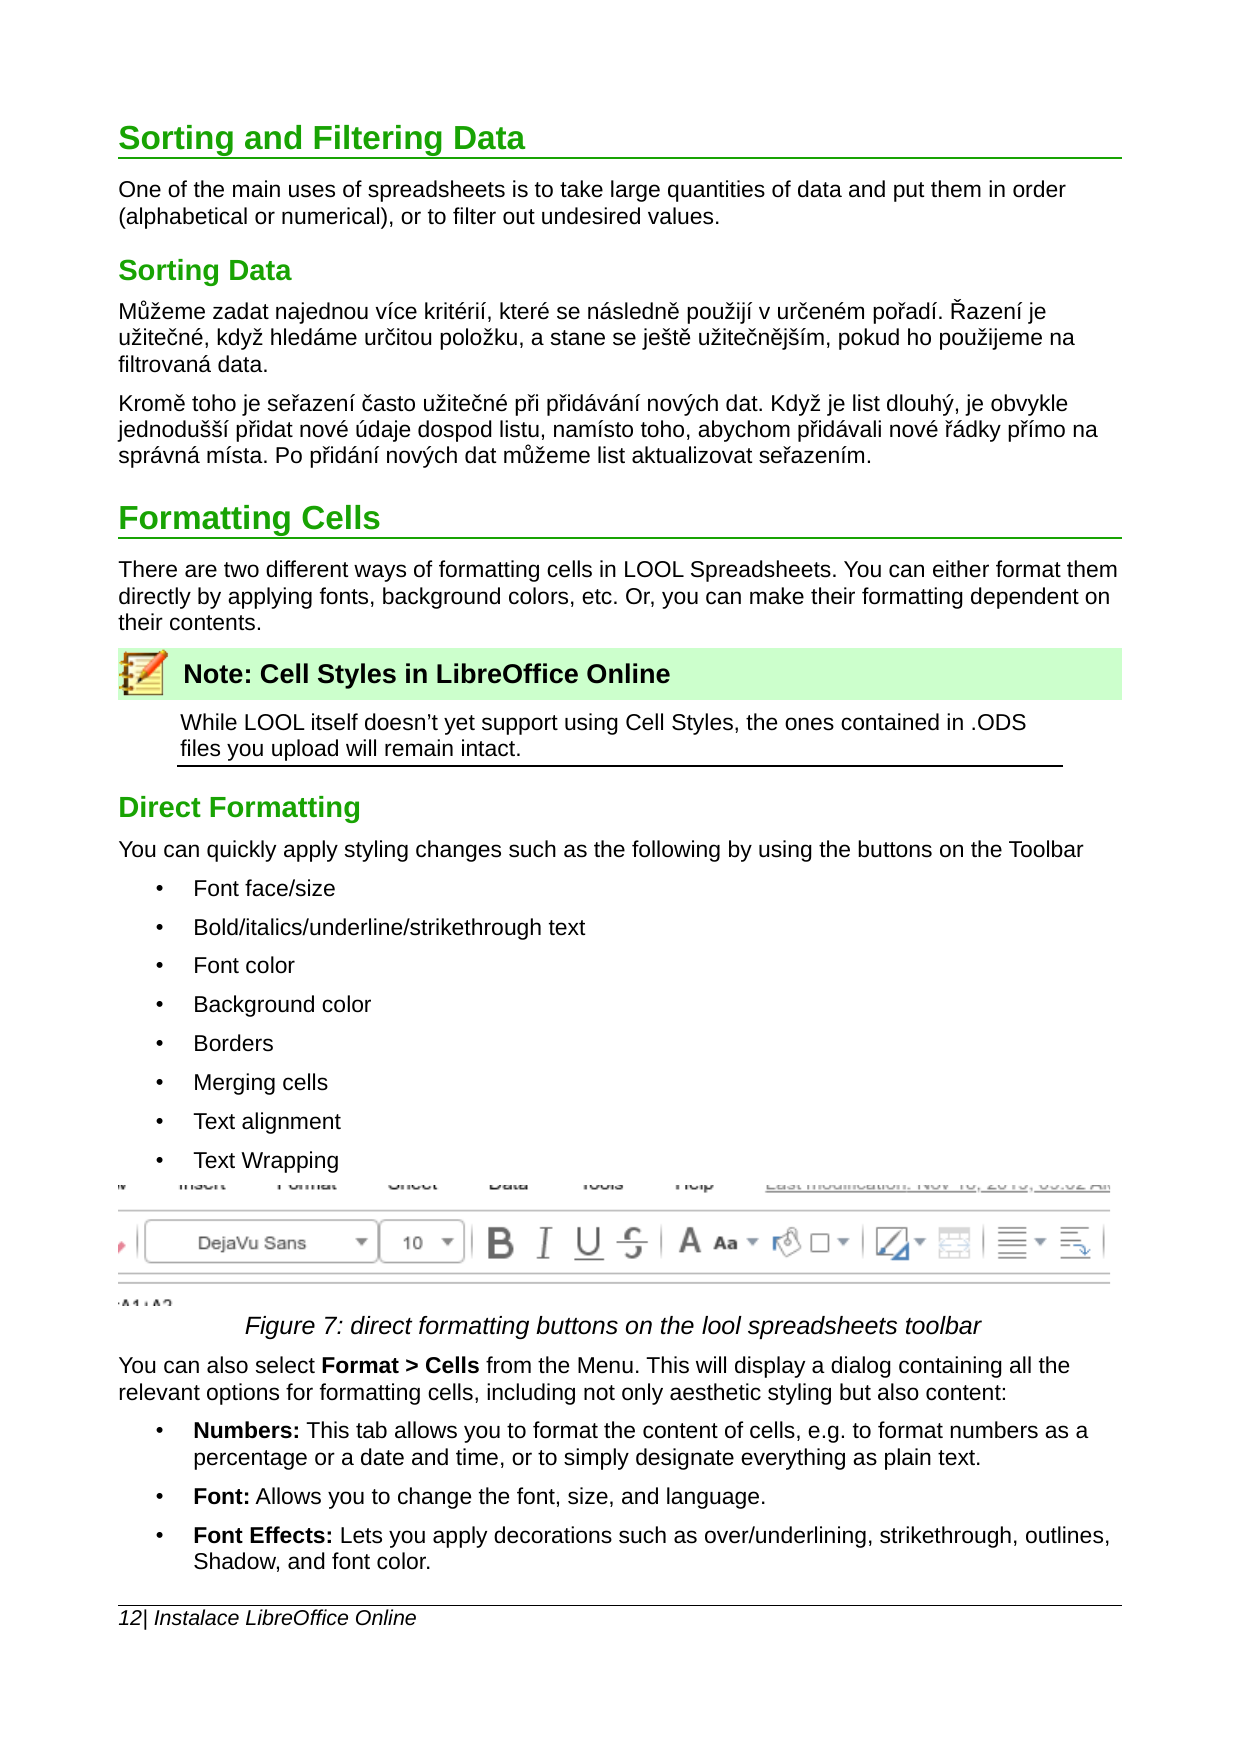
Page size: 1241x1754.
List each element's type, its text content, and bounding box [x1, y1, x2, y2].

text Můžeme zadat najednou více kritérií, které se následně použijí v určeném pořadí. Řazení je užitečné, když hledáme určitou položku, a stane se ještě užitečnějším, pokud ho použijeme na filtrovaná data. [118, 298, 1122, 377]
list Numbers: This tab allows you to format the content of cells, e.g. to format numbers as a percentage or a date and time, or to simply designate everything as plain text. [156, 1417, 1122, 1470]
list Background color [156, 991, 1122, 1017]
list Bold/italics/underline/strikethrough text [156, 913, 1122, 940]
subtitle Sorting Data [118, 253, 1122, 286]
text While LOOL itself doesn’t yet support using Cell Styles, the ones contained in .ODS files you upload will remain intact. [177, 706, 1063, 765]
text Figure 7: direct formatting buttons on the lool spreadsheets toolbar [118, 1306, 1110, 1340]
text There are two different ways of formatting cells in LOOL Spreadsheets. You can either format them directly by applying fonts, background colors, etc. Or, you can make their formatting dependent on their contents. [118, 556, 1122, 635]
subtitle Sorting and Filtering Data [118, 118, 1122, 157]
text Kromě toho je seřazení často užitečné při přidávání nových dat. Když je list dlouhý, je obvykle jednodušší přidat nové údaje dospod listu, namísto toho, abychom přidávali nové řádky přímo na správná místa. Po přidání nových dat můžeme list aktualizovat seřazením. [118, 389, 1122, 469]
picture [118, 1185, 1111, 1306]
list Font face/size [156, 874, 1122, 901]
subtitle Note: Cell Styles in LibreOffice Online [118, 648, 1122, 700]
list Text alignment [156, 1108, 1122, 1134]
list Font: Allows you to change the font, size, and language. [156, 1483, 1122, 1509]
text One of the main uses of spreadsheets is to take large quantities of data and put them in order (alphabetical or numerical), or to filter out undesired values. [118, 176, 1122, 229]
subtitle Formatting Cells [118, 498, 1122, 537]
list Merging cells [156, 1069, 1122, 1095]
list Borders [156, 1030, 1122, 1056]
text You can quickly apply styling changes such as the following by using the buttons on the Toolbar [118, 836, 1122, 862]
list Font color [156, 952, 1122, 979]
text You can also select Format > Cells from the Menu. This will display a dialog containing all the relevant options for formatting cells, including not only aesthetic styling but also content: [118, 1352, 1122, 1405]
list Text Wrapping [156, 1147, 1122, 1173]
picture [119, 648, 170, 699]
list Font Effects: Lets you apply decorations such as over/underlining, strikethrough, outlines, Shadow, and font color. [156, 1522, 1122, 1574]
subtitle Direct Formatting [118, 790, 1122, 824]
